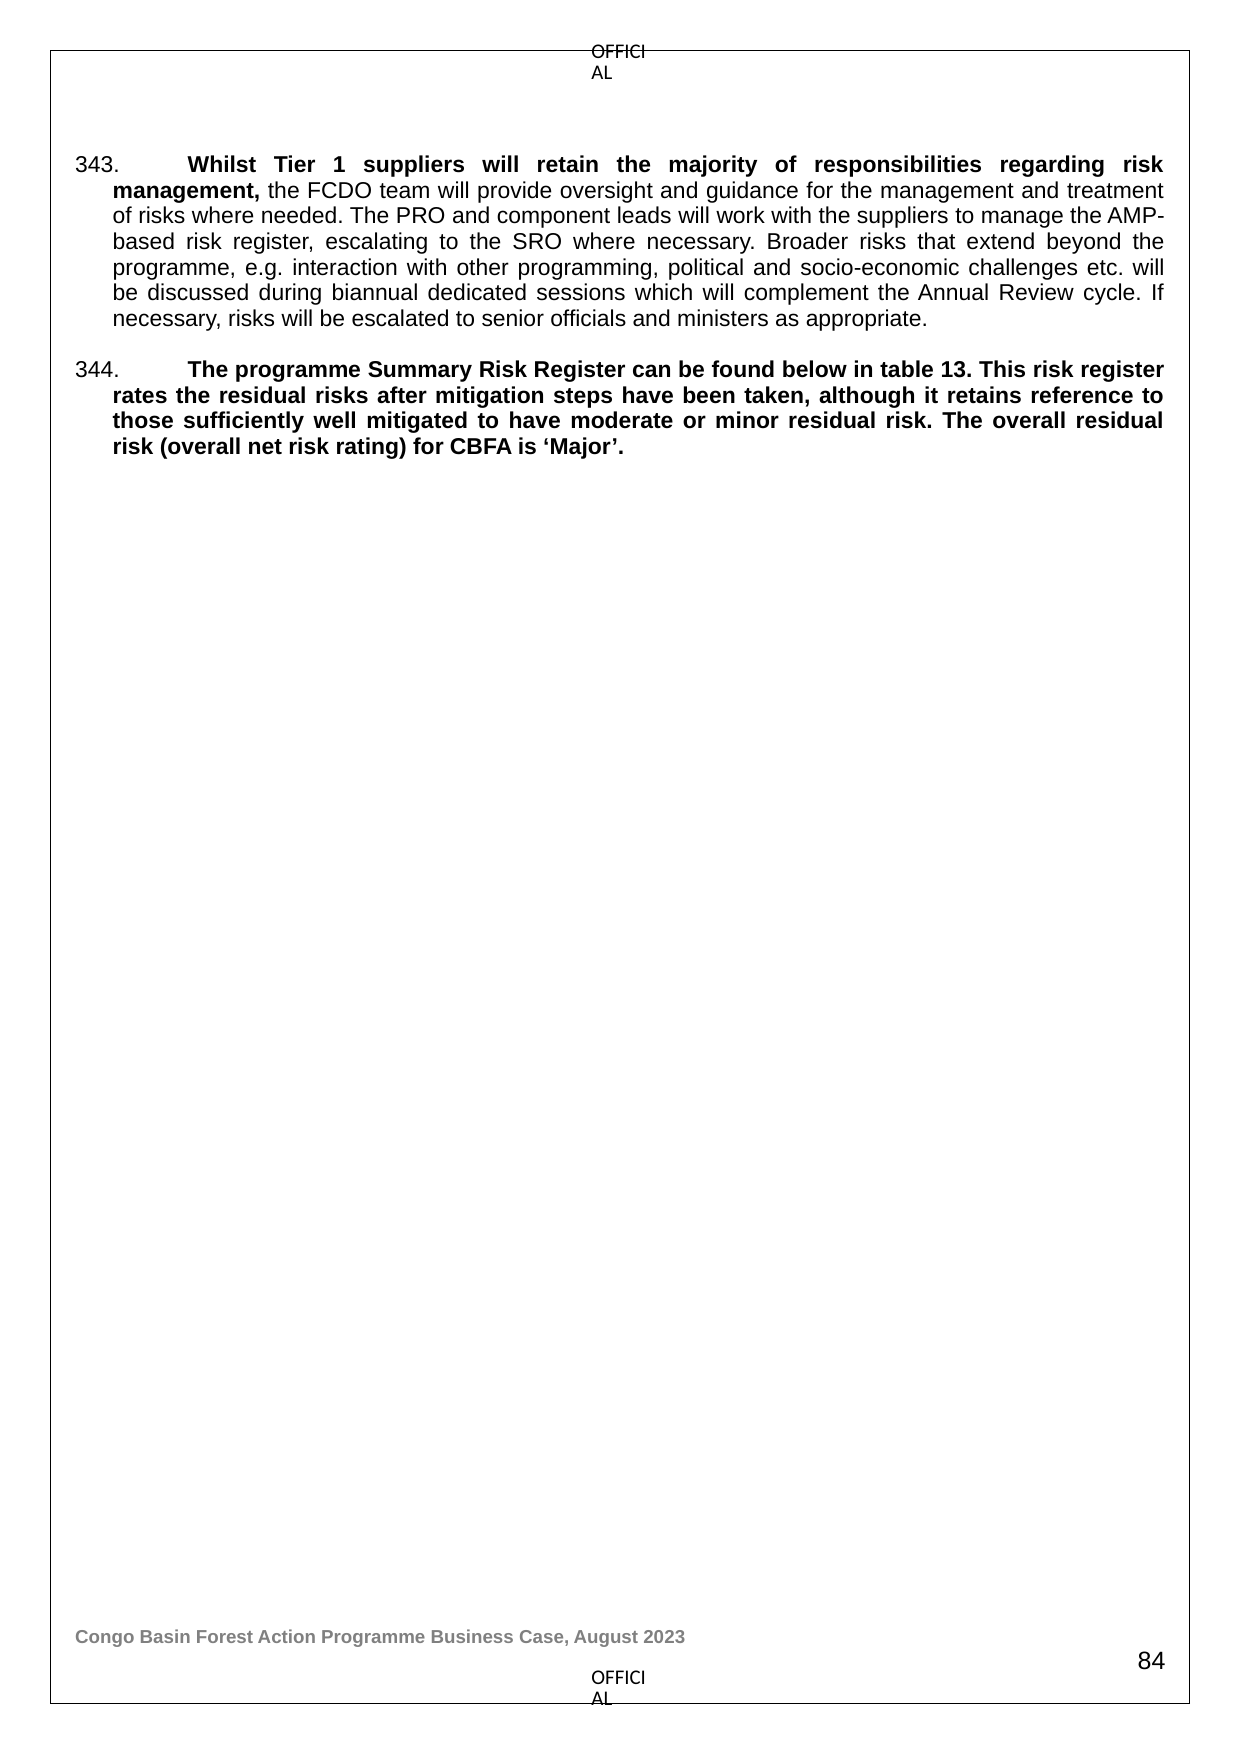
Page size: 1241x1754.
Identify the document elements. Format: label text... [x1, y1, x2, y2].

list The programme Summary Risk Register can be found below in table 13. This risk register rates the residual risks after mitigation steps have been taken, although it retains reference to those sufficiently well mitigated to have moderate or minor residual risk. The overall residual risk (overall net risk rating) for CBFA is ‘Major’. [75, 357, 1165, 459]
list Whilst Tier 1 suppliers will retain the majority of responsibilities regarding risk management, the FCDO team will provide oversight and guidance for the management and treatment of risks where needed. The PRO and component leads will work with the suppliers to manage the AMP-based risk register, escalating to the SRO where necessary. Broader risks that extend beyond the programme, e.g. interaction with other programming, political and socio-economic challenges etc. will be discussed during biannual dedicated sessions which will complement the Annual Review cycle. If necessary, risks will be escalated to senior officials and ministers as appropriate. [75, 152, 1165, 331]
